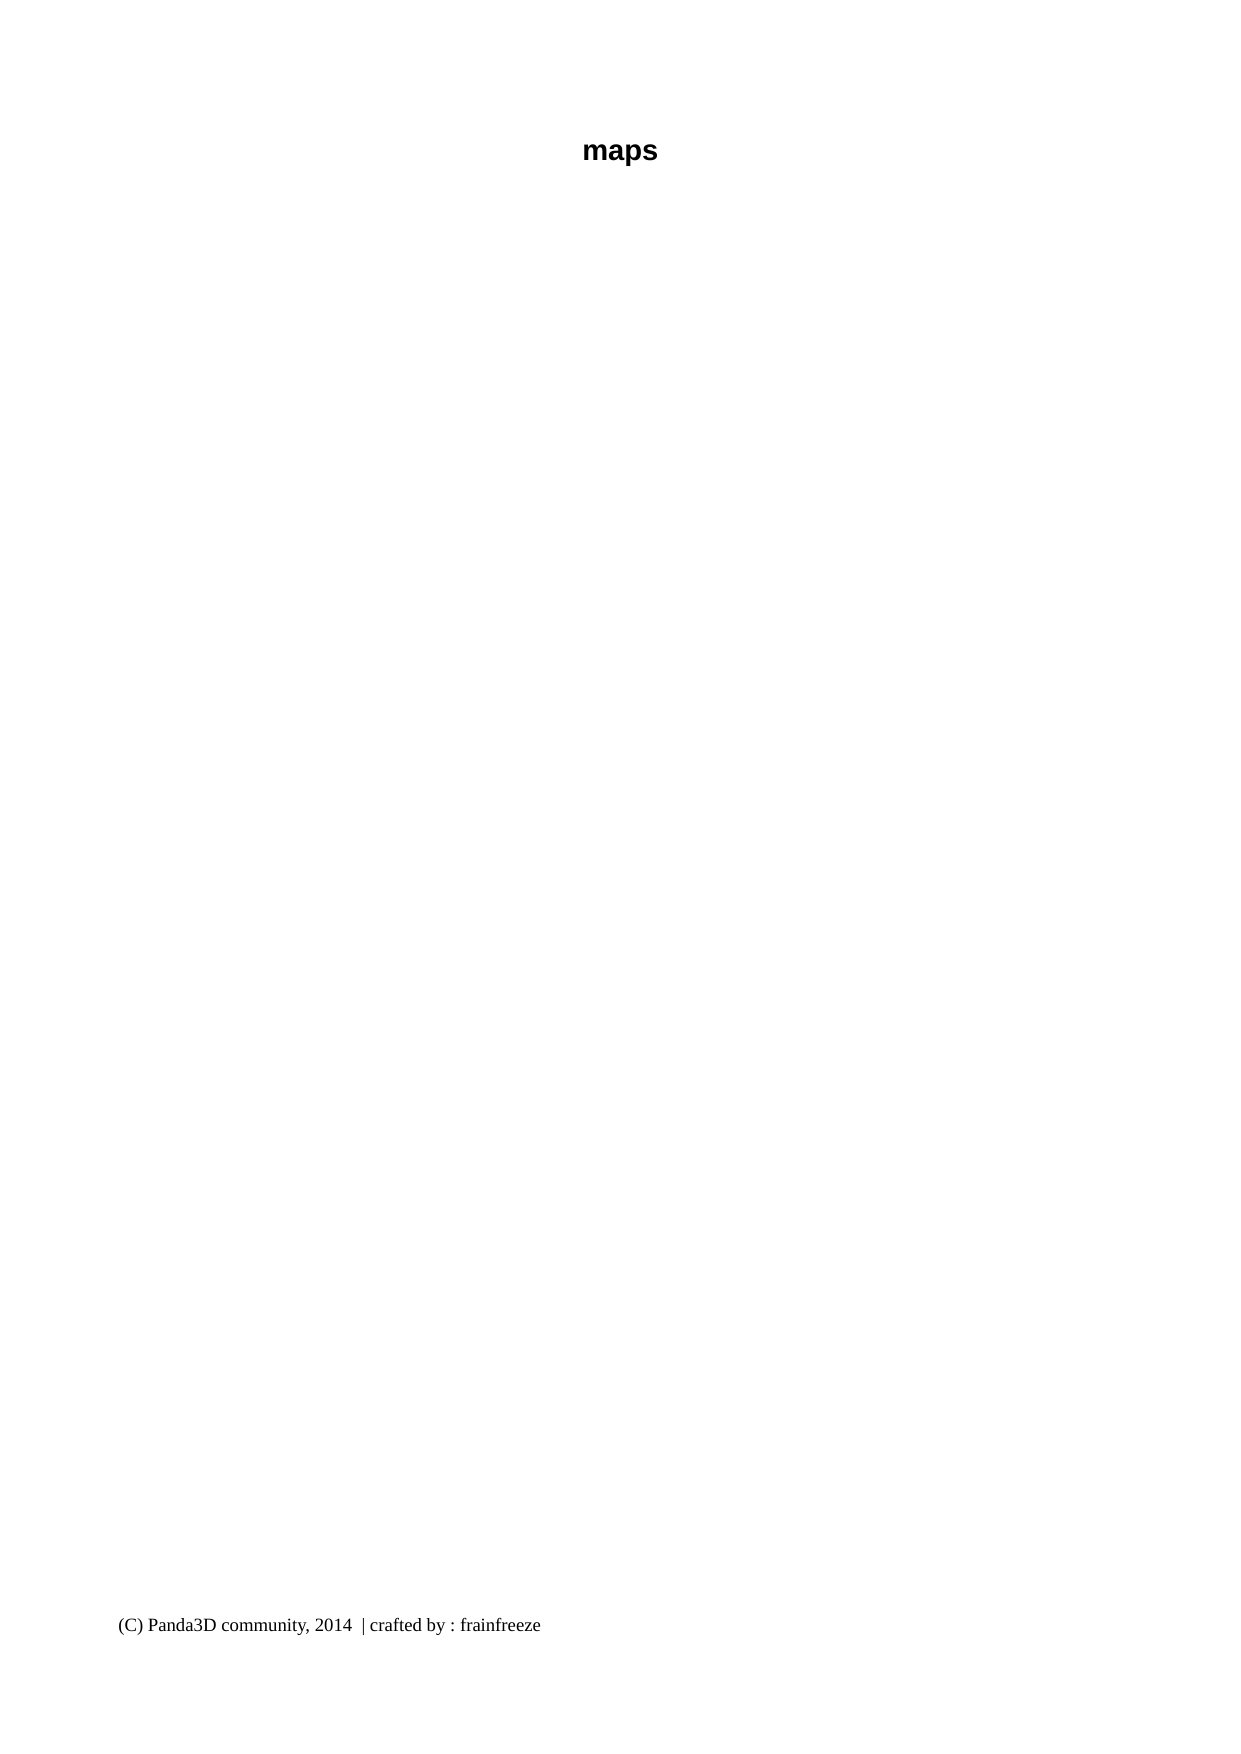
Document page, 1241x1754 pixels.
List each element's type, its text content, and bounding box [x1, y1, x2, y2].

subtitle maps [118, 133, 1122, 166]
